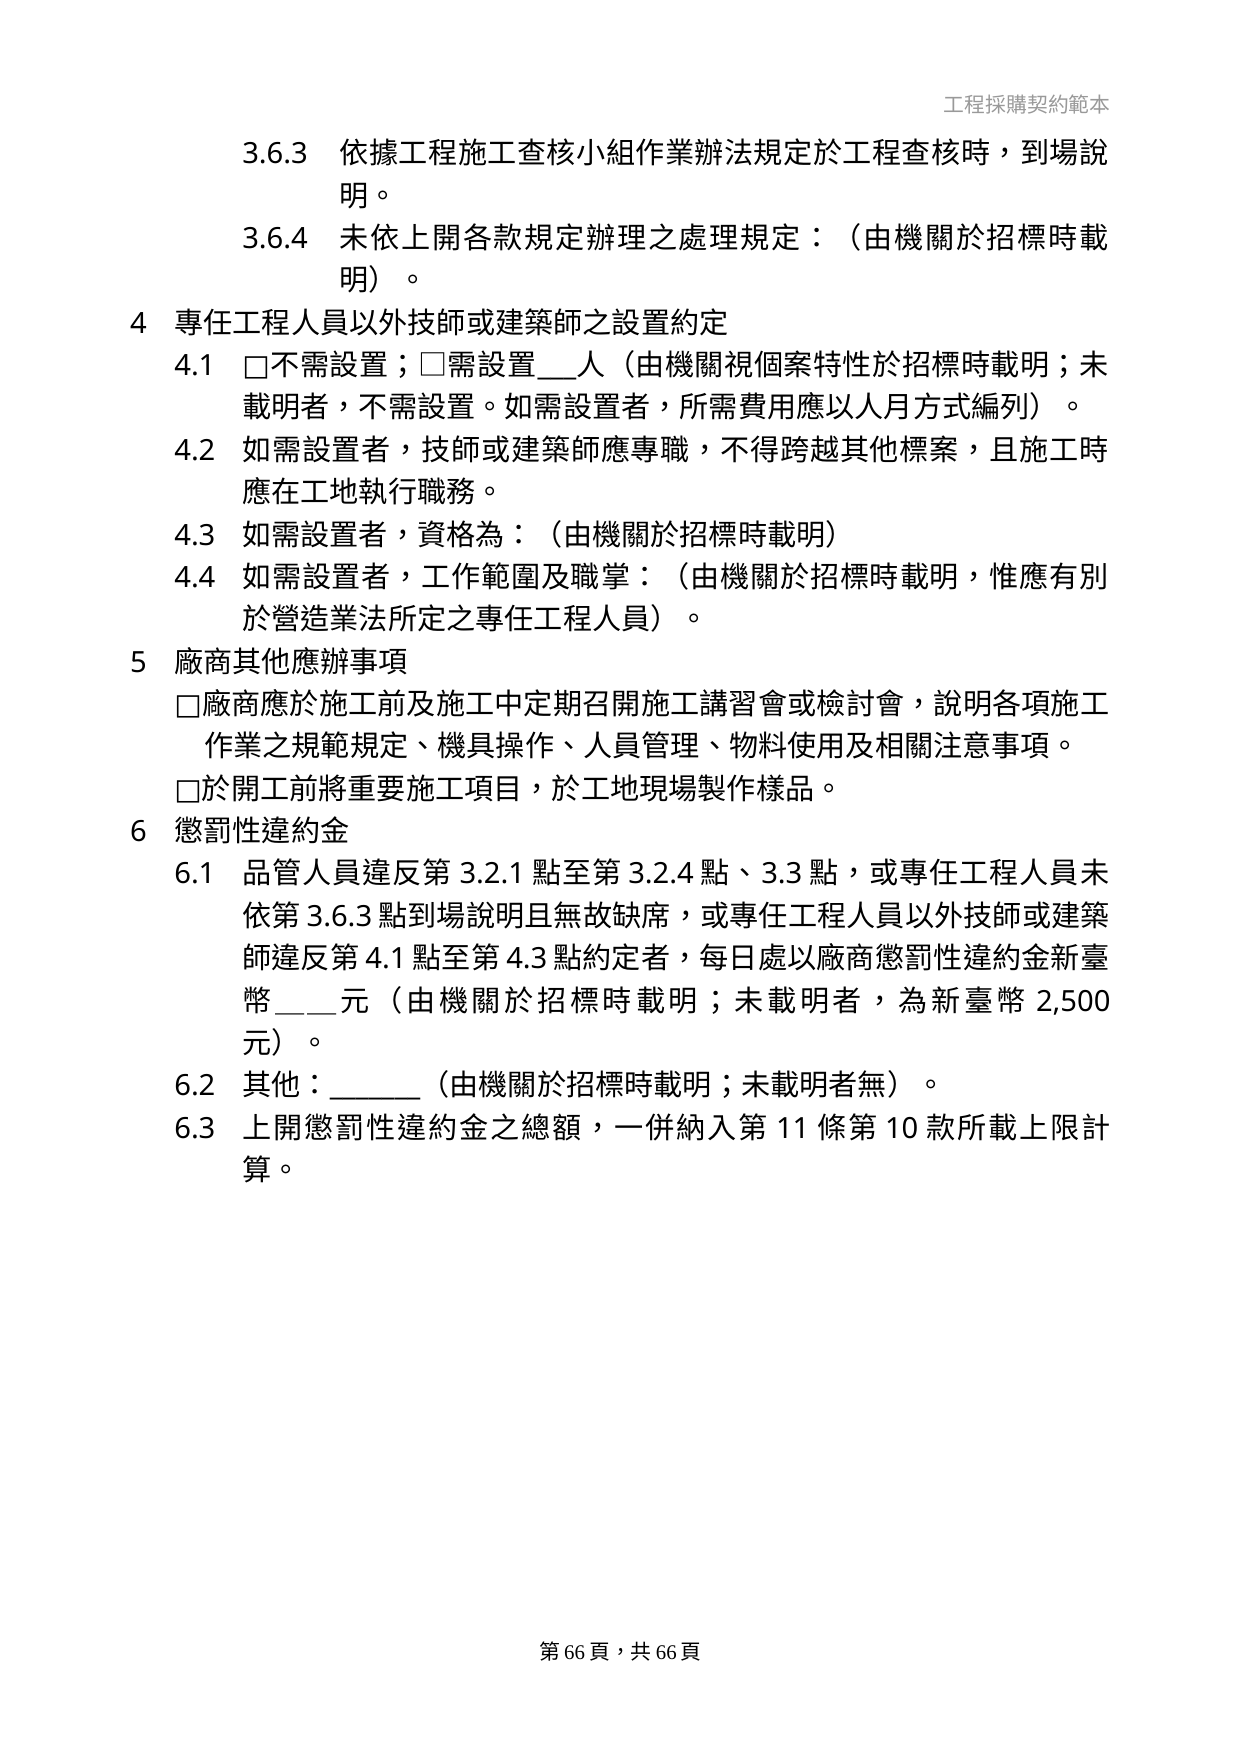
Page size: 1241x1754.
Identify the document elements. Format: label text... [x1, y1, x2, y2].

list 如需設置者，工作範圍及職掌：（由機關於招標時載明，惟應有別於營造業法所定之專任工程人員）。 [174, 553, 1110, 638]
list 如需設置者，資格為：（由機關於招標時載明） [174, 511, 1110, 553]
text □於開工前將重要施工項目，於工地現場製作樣品。 [174, 765, 1110, 808]
text □廠商應於施工前及施工中定期召開施工講習會或檢討會，說明各項施工作業之規範規定、機具操作、人員管理、物料使用及相關注意事項。 [174, 681, 1110, 765]
list 上開懲罰性違約金之總額，一併納入第11條第10款所載上限計算。 [174, 1104, 1110, 1189]
list 如需設置者，技師或建築師應專職，不得跨越其他標案，且施工時應在工地執行職務。 [174, 426, 1110, 511]
list 廠商其他應辦事項 [130, 638, 1110, 681]
list 懲罰性違約金 [130, 808, 1110, 850]
list 未依上開各款規定辦理之處理規定：（由機關於招標時載明）。 [242, 214, 1110, 299]
list 品管人員違反第3.2.1點至第3.2.4點、3.3點，或專任工程人員未依第3.6.3點到場說明且無故缺席，或專任工程人員以外技師或建築師違反第4.1點至第4.3點約定者，每日處以廠商懲罰性違約金新臺幣＿＿元（由機關於招標時載明；未載明者，為新臺幣2,500元）。 [174, 850, 1110, 1062]
list 其他：_______（由機關於招標時載明；未載明者無）。 [174, 1062, 1110, 1104]
list 依據工程施工查核小組作業辦法規定於工程查核時，到場說明。 [242, 130, 1110, 214]
list □不需設置；□需設置___人（由機關視個案特性於招標時載明；未載明者，不需設置。如需設置者，所需費用應以人月方式編列）。 [174, 342, 1110, 426]
list 專任工程人員以外技師或建築師之設置約定 [130, 299, 1110, 342]
